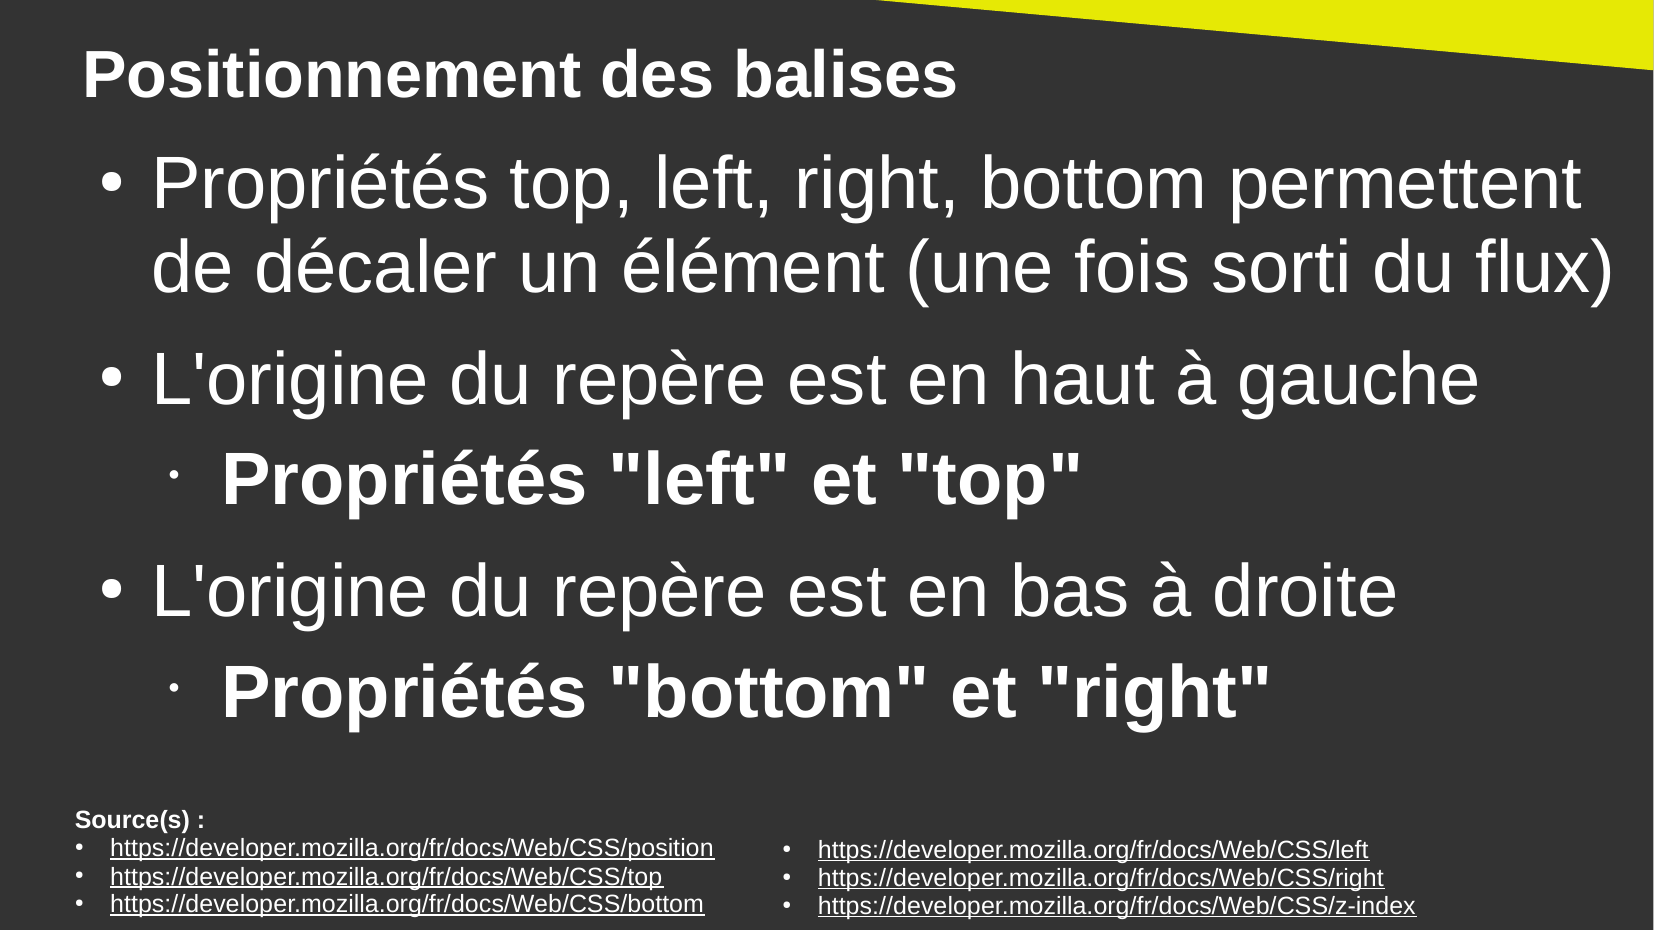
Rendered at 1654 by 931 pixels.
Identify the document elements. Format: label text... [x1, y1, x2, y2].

text_box Source(s) : https://developer.mozilla.org/fr/docs/Web/CSS/position https://developer.mozilla.org/fr/docs/Web/CSS/top https://developer.mozilla.org/fr/docs/Web/CSS/bottom [60, 798, 733, 926]
title Positionnement des balises [82, 37, 1571, 114]
text_box https://developer.mozilla.org/fr/docs/Web/CSS/left https://developer.mozilla.org/fr/docs/Web/CSS/right https://developer.mozilla.org/fr/docs/Web/CSS/z-index [767, 828, 1441, 928]
list Propriétés top, left, right, bottom permettent de décaler un élément (une fois sorti du flux) L'origine du repère est en haut à gauche Propriétés "left" et "top" L'origine du repère est en bas à droite Propriétés "bottom" et "right" [80, 141, 1620, 768]
text_box [876, 0, 1654, 71]
